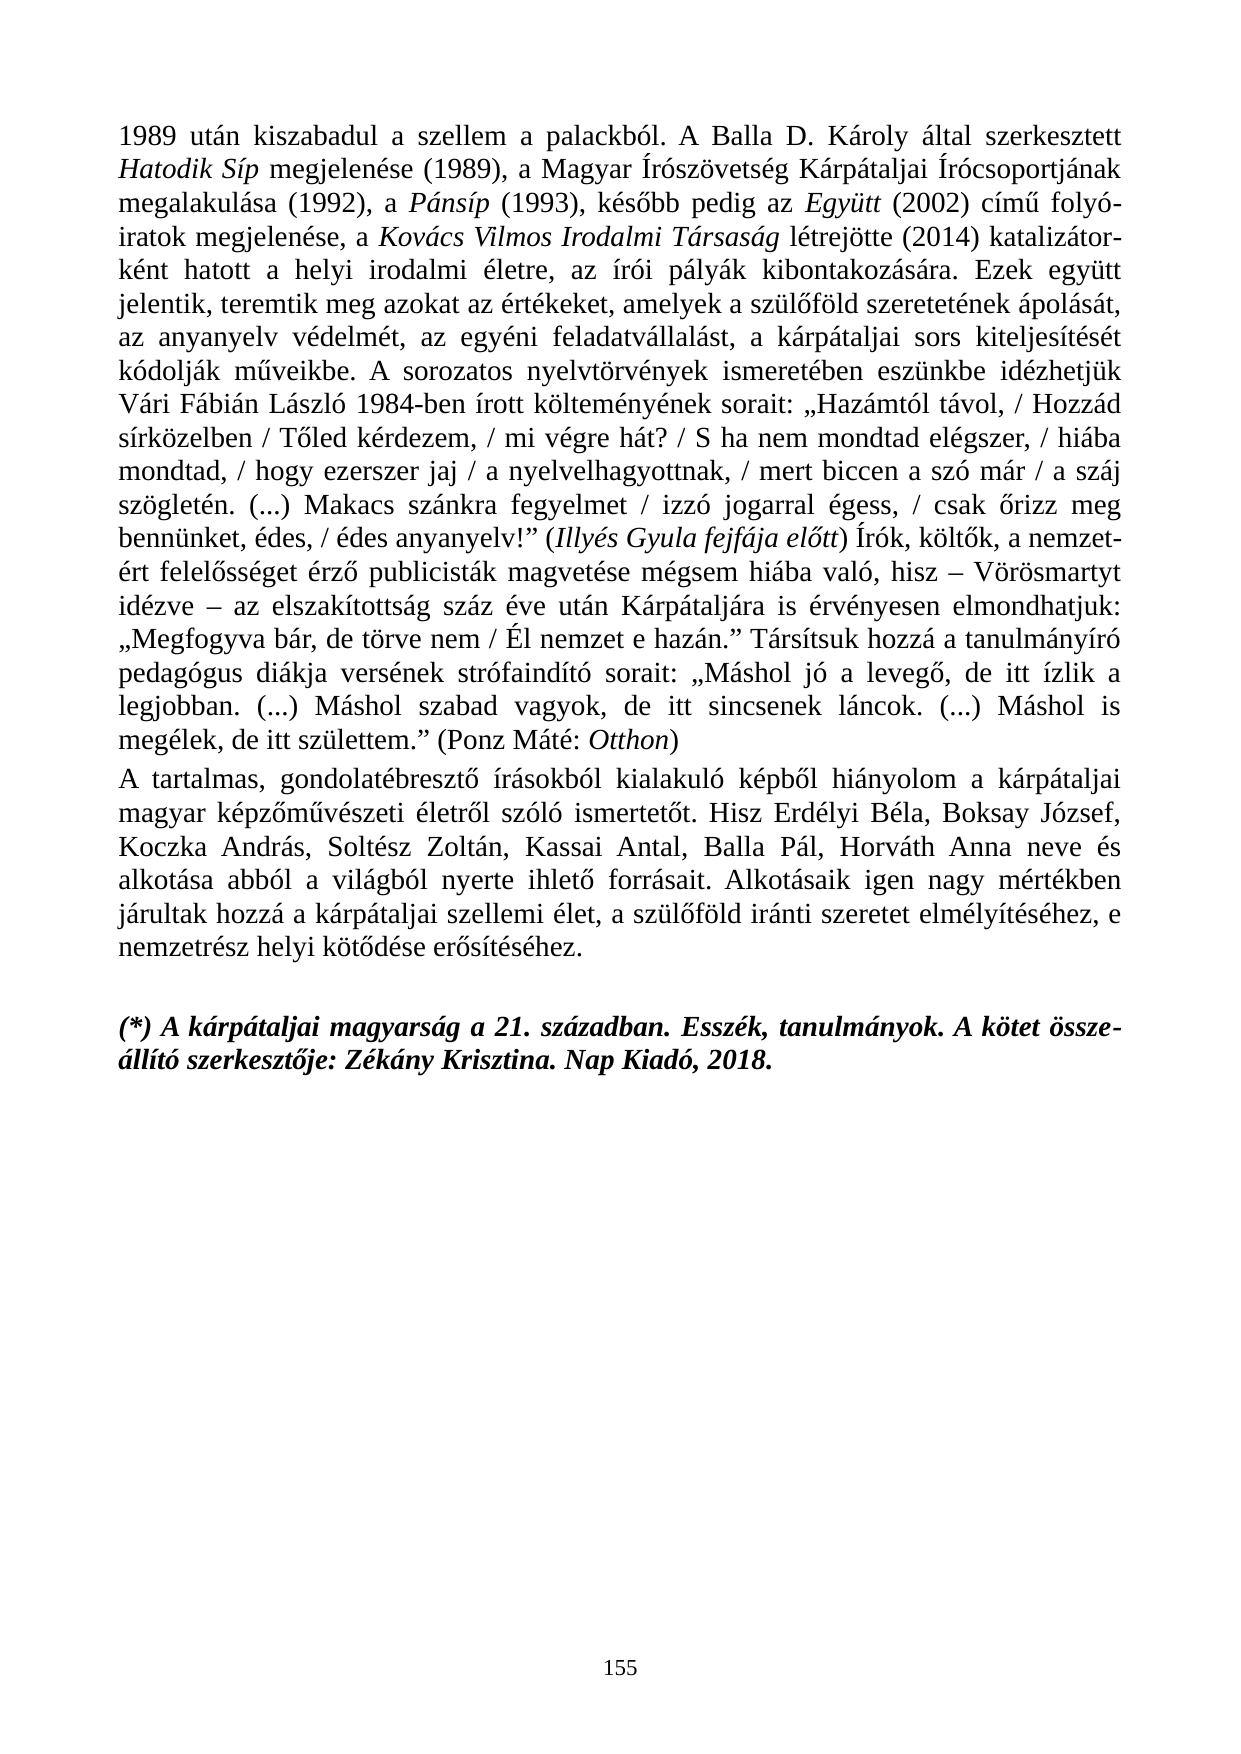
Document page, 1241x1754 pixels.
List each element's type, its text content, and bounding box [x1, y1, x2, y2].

text 1989 után kiszabadul a szellem a palackból. A Balla D. Károly által szerkesztett Hatodik Síp megjelenése (1989), a Magyar Írószövetség Kárpátaljai Írócsoportjának megalakulása (1992), a Pánsíp (1993), később pedig az Együtt (2002) című folyó­iratok megjelenése, a Kovács Vilmos Irodalmi Társaság létrejötte (2014) katalizátor­ként hatott a helyi irodalmi életre, az írói pályák kibontakozására. Ezek együtt jelentik, teremtik meg azokat az értékeket, amelyek a szülőföld szeretetének ápolását, az anyanyelv védelmét, az egyéni feladatvállalást, a kárpátaljai sors kiteljesítését kódolják műveikbe. A sorozatos nyelvtörvények ismeretében eszünkbe idézhetjük Vári Fábián László 1984-ben írott költeményének sorait: „Hazámtól távol, / Hozzád sírközelben / Tőled kérdezem, / mi végre hát? / S ha nem mondtad elégszer, / hiába mondtad, / hogy ezerszer jaj / a nyelvelhagyottnak, / mert biccen a szó már / a száj szögletén. (...) Makacs szánkra fegyelmet / izzó jogarral égess, / csak őrizz meg bennünket, édes, / édes anyanyelv!” (Illyés Gyula fejfája előtt) Írók, költők, a nemzet­ért felelősséget érző publicisták magvetése mégsem hiába való, hisz – Vörösmartyt idézve – az elszakítottság száz éve után Kárpátaljára is érvényesen elmondhatjuk: „Megfogyva bár, de törve nem / Él nemzet e hazán.” Társítsuk hozzá a tanulmányíró pedagógus diákja versének strófaindító sorait: „Máshol jó a levegő, de itt ízlik a legjobban. (...) Máshol szabad vagyok, de itt sincsenek láncok. (...) Máshol is megélek, de itt születtem.” (Ponz Máté: Otthon) [118, 118, 1122, 755]
text (*) A kárpátaljai magyarság a 21. században. Esszék, tanulmányok. A kötet össze­állító szerkesztője: Zékány Krisztina. Nap Kiadó, 2018. [118, 1009, 1122, 1076]
text A tartalmas, gondolatébresztő írásokból kialakuló képből hiányolom a kárpátaljai magyar képzőművészeti életről szóló ismertetőt. Hisz Erdélyi Béla, Boksay József, Koczka András, Soltész Zoltán, Kassai Antal, Balla Pál, Horváth Anna neve és alkotása abból a világból nyerte ihlető forrásait. Alkotásaik igen nagy mértékben járultak hozzá a kárpátaljai szellemi élet, a szülőföld iránti szeretet elmélyítéséhez, e nemzetrész helyi kötődése erősítéséhez. [118, 762, 1122, 963]
